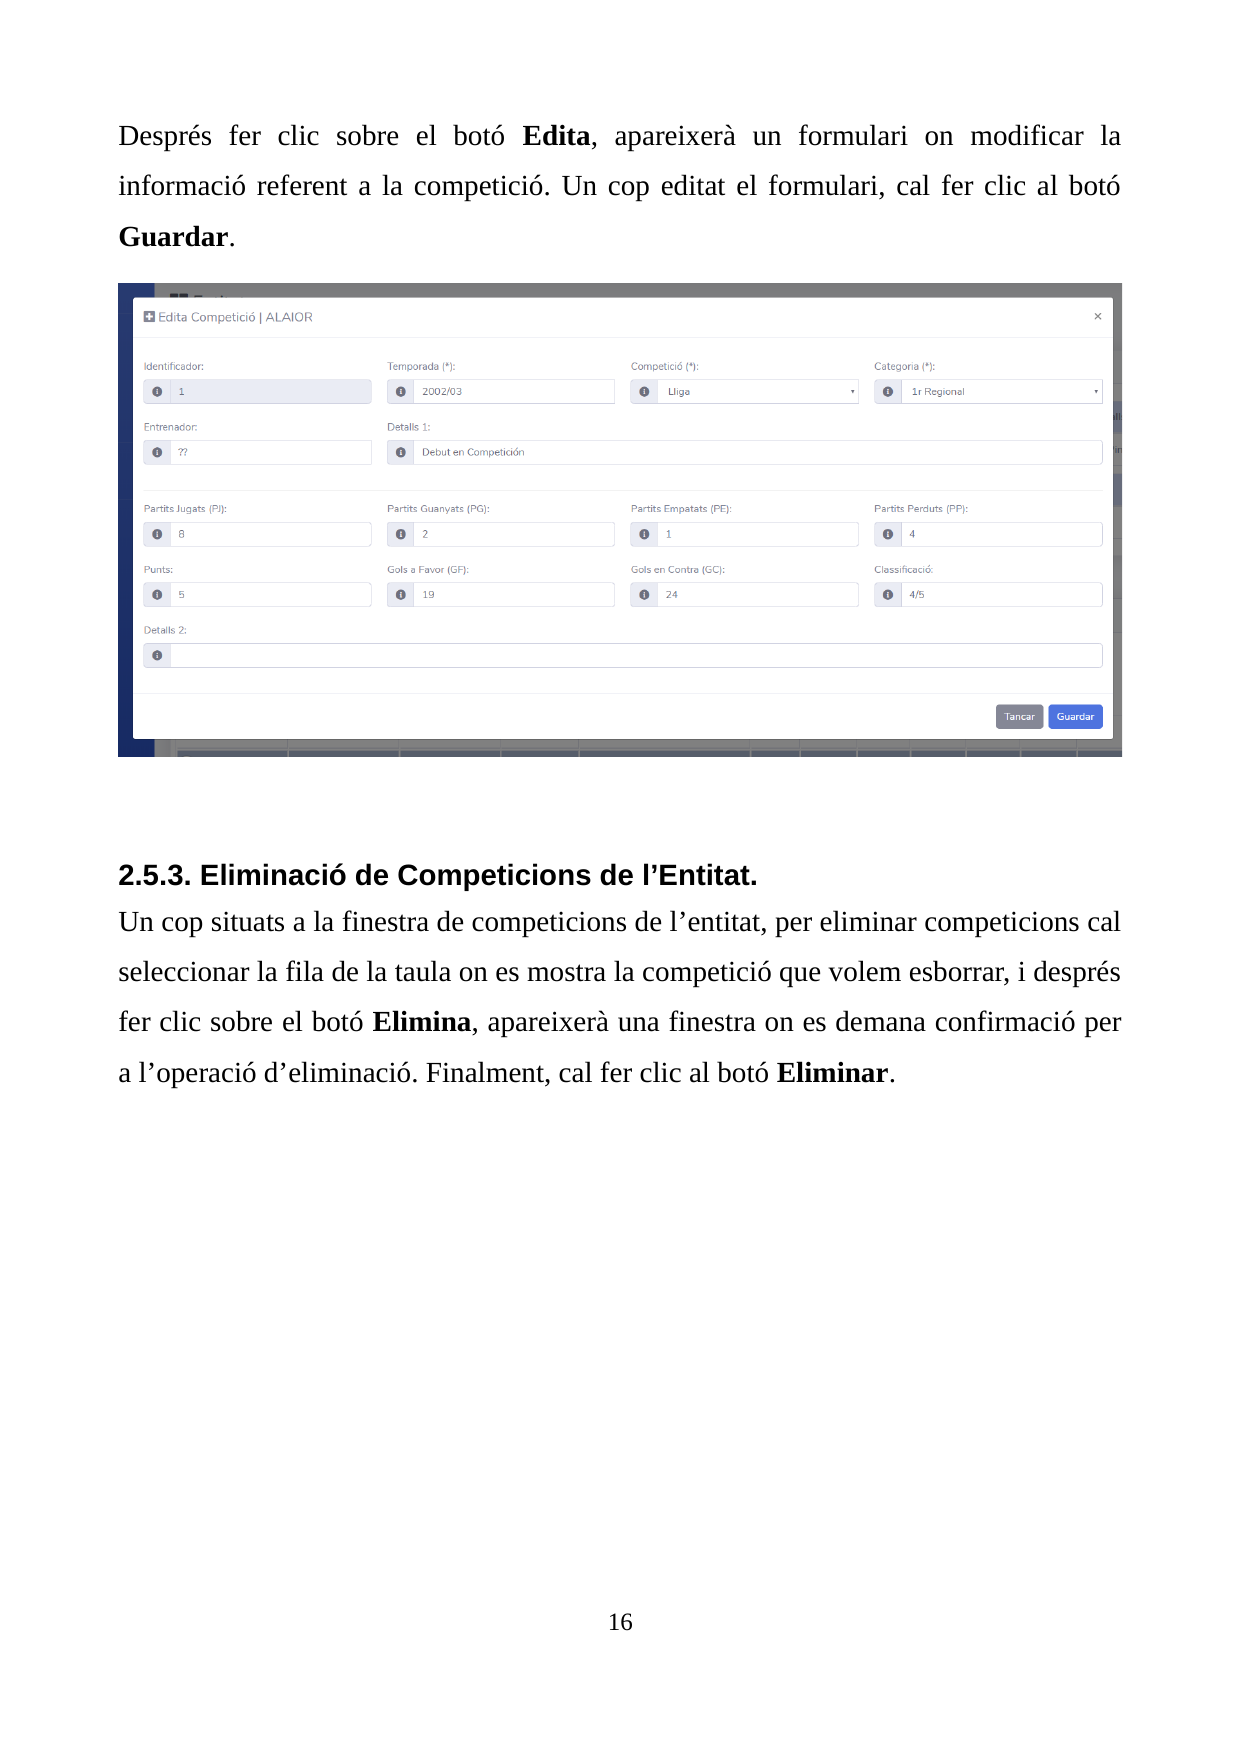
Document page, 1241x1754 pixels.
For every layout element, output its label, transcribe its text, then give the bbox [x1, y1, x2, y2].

text Un cop situats a la finestra de competicions de l’entitat, per eliminar competicions cal seleccionar la fila de la taula on es mostra la competició que volem esborrar, i després fer clic sobre el botó Elimina, apareixerà una finestra on es demana confirmació per a l’operació d’eliminació. Finalment, cal fer clic al botó Eliminar. [118, 904, 1122, 1088]
table_header [118, 757, 1122, 785]
picture [118, 283, 1123, 757]
text Després fer clic sobre el botó Edita, apareixerà un formulari on modificar la informació referent a la competició. Un cop editat el formulari, cal fer clic al botó Guardar. [118, 118, 1122, 252]
subtitle 2.5.3. Eliminació de Competicions de l’Entitat. [118, 858, 1122, 891]
